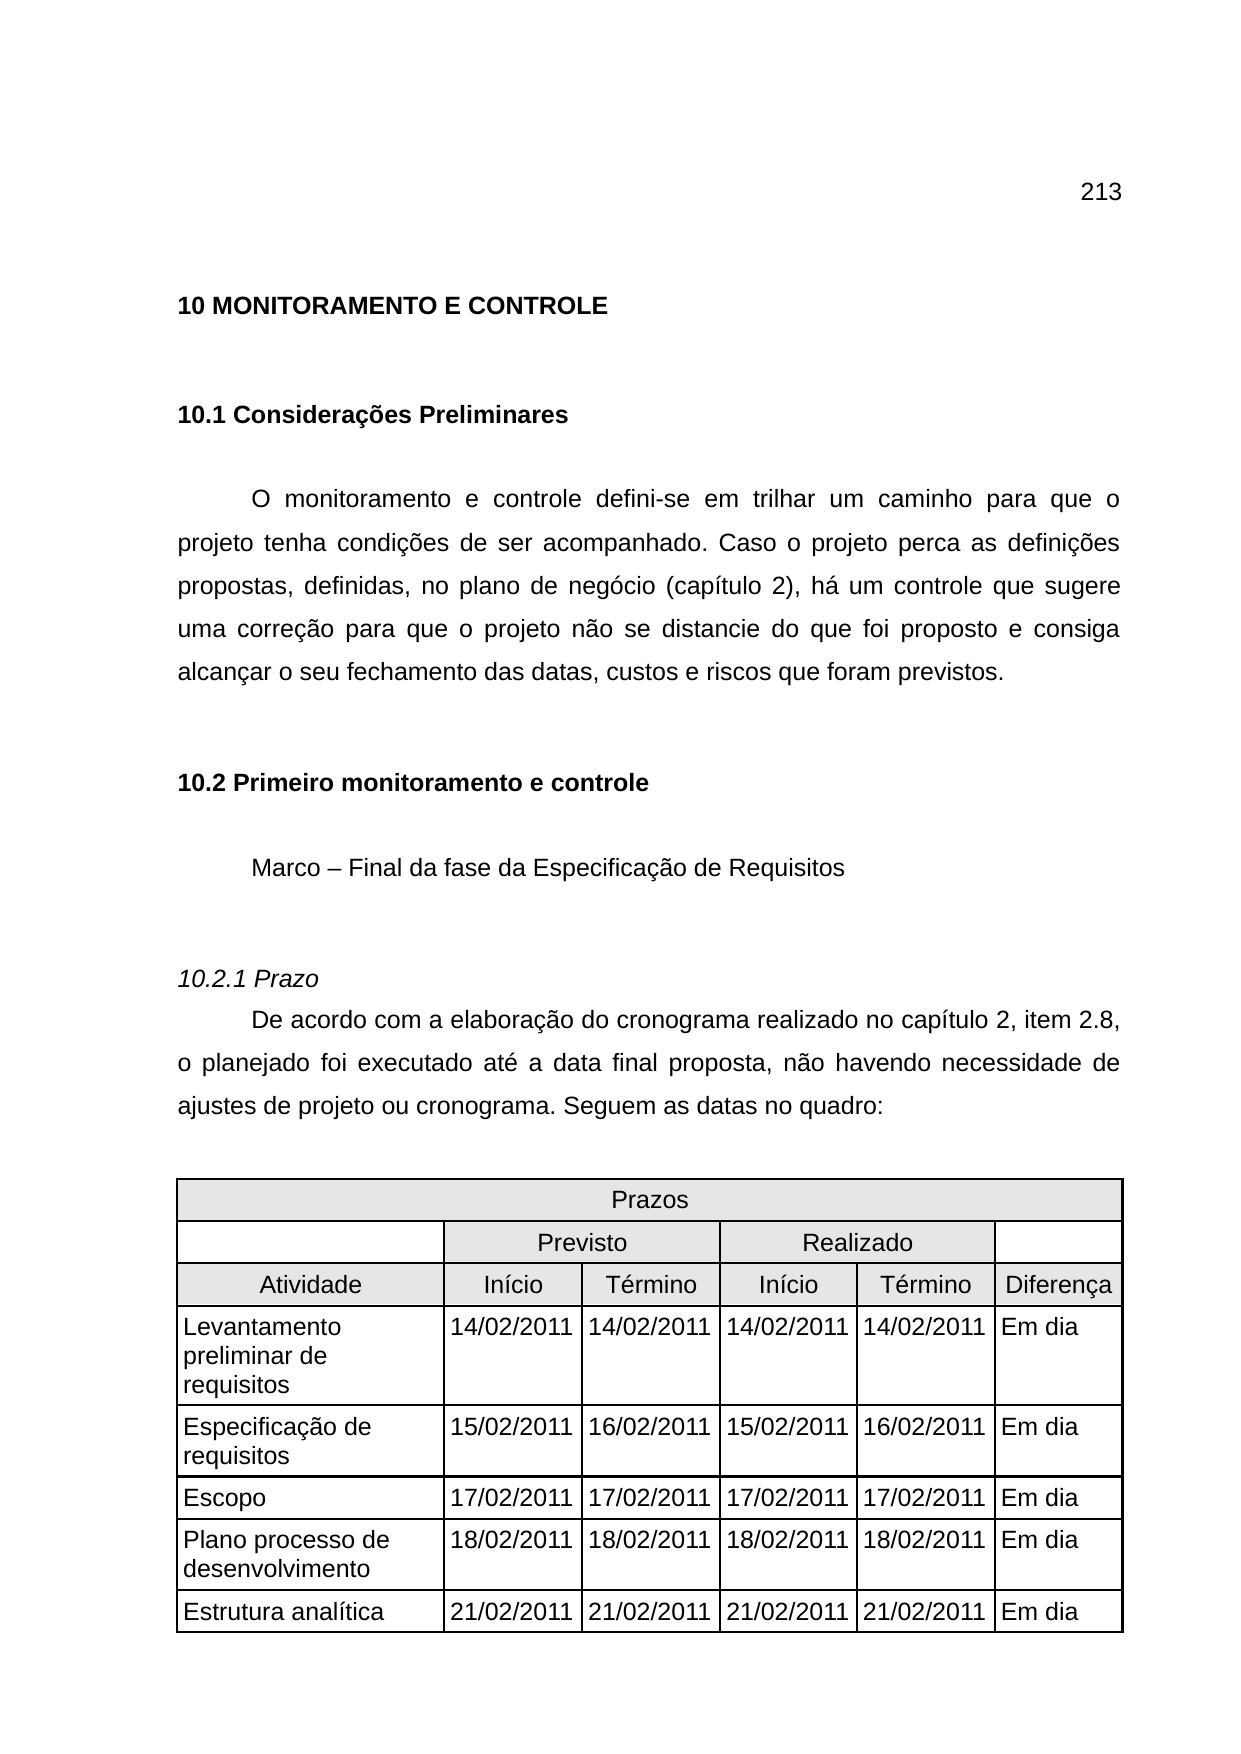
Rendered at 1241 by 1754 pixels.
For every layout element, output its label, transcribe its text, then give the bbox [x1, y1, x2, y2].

subtitle 10 MONITORAMENTO E CONTROLE [177, 291, 1122, 319]
text De acordo com a elaboração do cronograma realizado no capítulo 2, item 2.8, o planejado foi executado até a data final proposta, não havendo necessidade de ajustes de projeto ou cronograma. Seguem as datas no quadro: [177, 1005, 1122, 1120]
table_header Prazos [178, 1180, 1121, 1220]
table_cell Escopo [178, 1478, 443, 1518]
table_cell 17/02/2011 [583, 1478, 719, 1518]
table_cell 17/02/2011 [445, 1478, 581, 1518]
table_cell [178, 1222, 443, 1262]
table_cell Início [445, 1264, 581, 1304]
table_cell 21/02/2011 [858, 1591, 994, 1631]
table_cell 18/02/2011 [721, 1520, 856, 1589]
table_cell 14/02/2011 [721, 1307, 856, 1404]
table_cell 16/02/2011 [583, 1406, 719, 1475]
table_cell 14/02/2011 [858, 1307, 994, 1404]
table_cell Previsto [445, 1222, 719, 1262]
table_cell Atividade [178, 1264, 443, 1304]
table_cell [996, 1222, 1121, 1262]
text O monitoramento e controle defini-se em trilhar um caminho para que o projeto tenha condições de ser acompanhado. Caso o projeto perca as definições propostas, definidas, no plano de negócio (capítulo 2), há um controle que sugere uma correção para que o projeto não se distancie do que foi proposto e consiga alcançar o seu fechamento das datas, custos e riscos que foram previstos. [177, 484, 1122, 686]
table_cell Em dia [996, 1591, 1121, 1631]
table_cell 15/02/2011 [445, 1406, 581, 1475]
text Marco – Final da fase da Especificação de Requisitos [177, 853, 1122, 881]
subtitle 10.2 Primeiro monitoramento e controle [177, 768, 1122, 797]
subtitle 10.2.1 Prazo [177, 964, 1122, 993]
table_cell Em dia [996, 1406, 1121, 1475]
table_cell Em dia [996, 1520, 1121, 1589]
table_cell Em dia [996, 1478, 1121, 1518]
table_cell Em dia [996, 1307, 1121, 1404]
table_cell Início [721, 1264, 856, 1304]
table_cell 21/02/2011 [583, 1591, 719, 1631]
table_cell Especificação de requisitos [178, 1406, 443, 1475]
table_cell 21/02/2011 [721, 1591, 856, 1631]
table_cell Plano processo de desenvolvimento [178, 1520, 443, 1589]
table_cell 14/02/2011 [445, 1307, 581, 1404]
table_cell Término [858, 1264, 994, 1304]
table_cell 17/02/2011 [721, 1478, 856, 1518]
table_cell Diferença [996, 1264, 1121, 1304]
table_cell Levantamento preliminar de requisitos [178, 1307, 443, 1404]
table_cell Estrutura analítica [178, 1591, 443, 1631]
table_cell Término [583, 1264, 719, 1304]
table_cell 21/02/2011 [445, 1591, 581, 1631]
table_cell 18/02/2011 [445, 1520, 581, 1589]
subtitle 10.1 Considerações Preliminares [177, 400, 1122, 429]
table_cell Realizado [721, 1222, 994, 1262]
table_cell 18/02/2011 [858, 1520, 994, 1589]
table_cell 14/02/2011 [583, 1307, 719, 1404]
table_cell 18/02/2011 [583, 1520, 719, 1589]
table_cell 16/02/2011 [858, 1406, 994, 1475]
table_cell 15/02/2011 [721, 1406, 856, 1475]
table_cell 17/02/2011 [858, 1478, 994, 1518]
